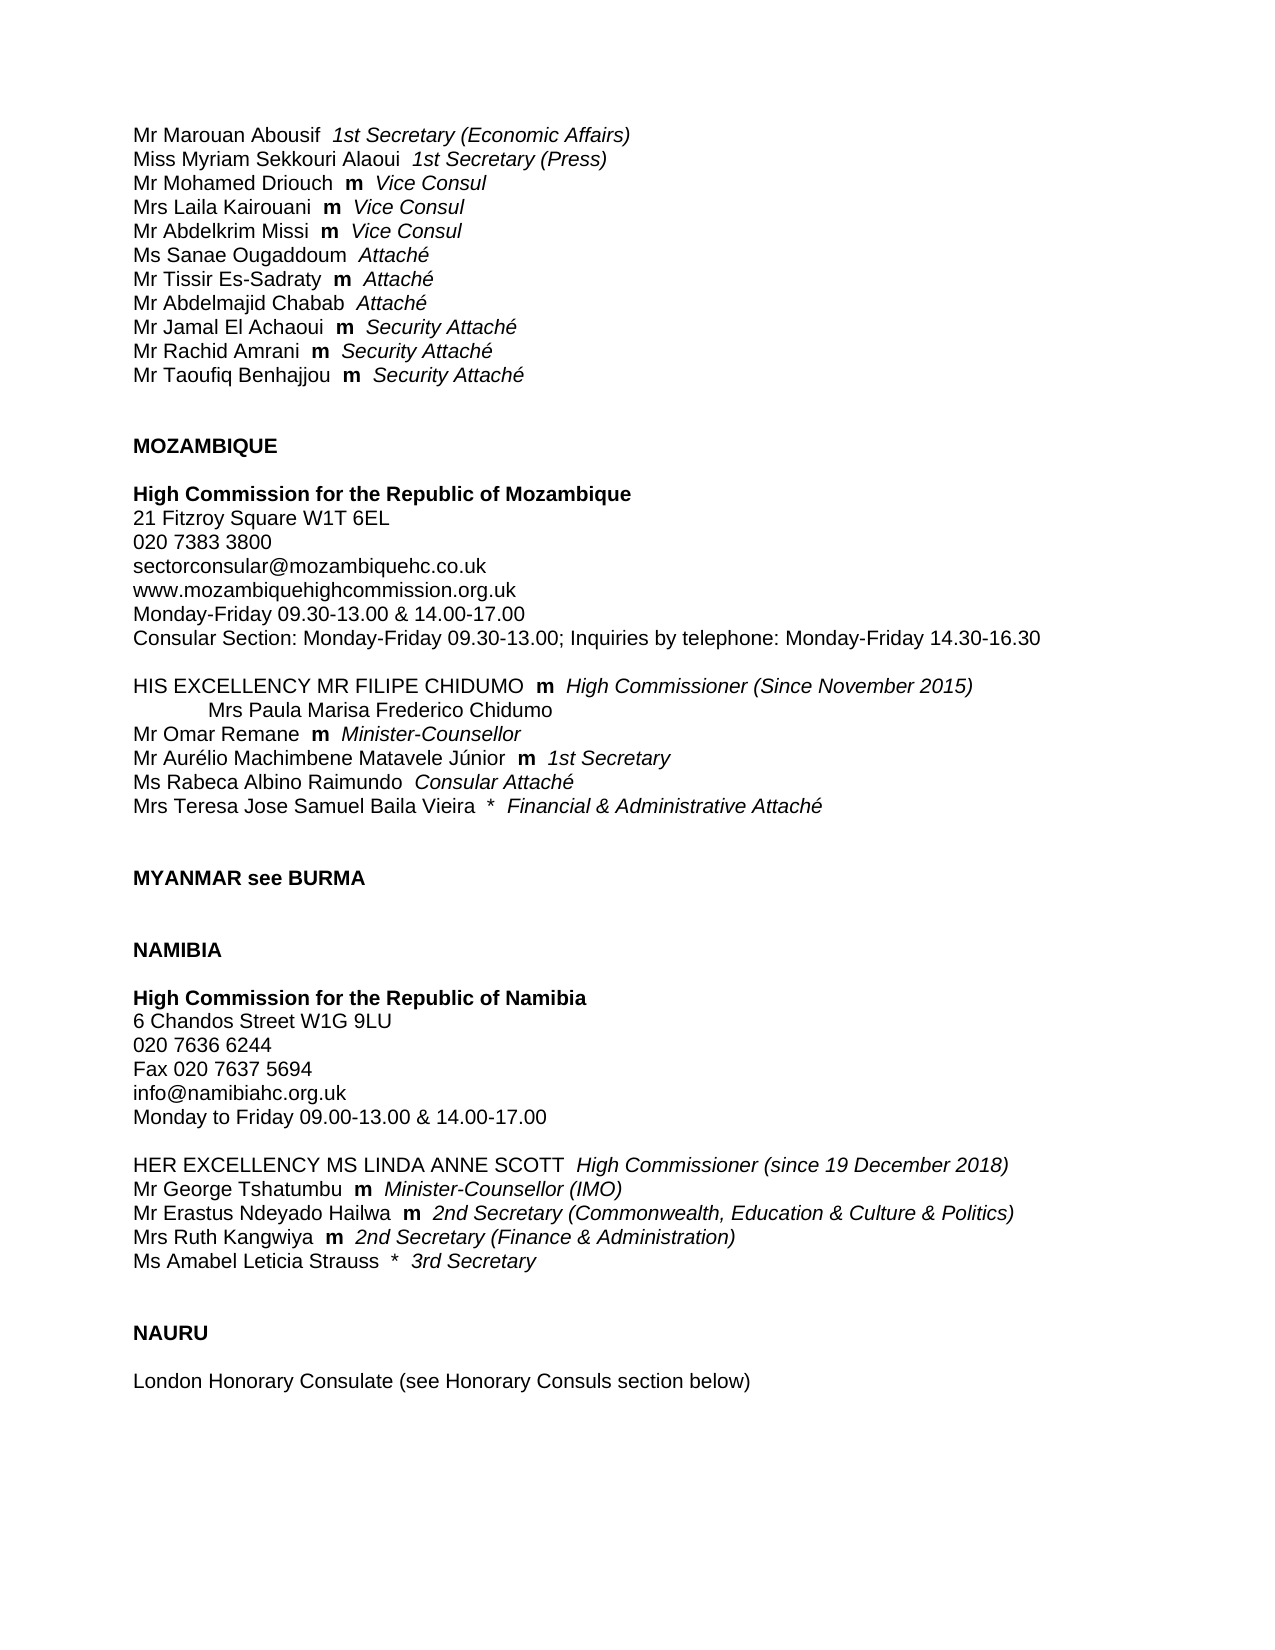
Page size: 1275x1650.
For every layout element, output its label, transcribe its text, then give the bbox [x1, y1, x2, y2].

text Monday-Friday 09.30-13.00 & 14.00-17.00 [133, 602, 1181, 626]
text Miss Myriam Sekkouri Alaoui 1st Secretary (Press) [133, 147, 1181, 171]
text Consular Section: Monday-Friday 09.30-13.00; Inquiries by telephone: Monday-Friday 14.30-16.30 [133, 626, 1181, 650]
text Mrs Paula Marisa Frederico Chidumo [133, 698, 1181, 722]
text www.mozambiquehighcommission.org.uk [133, 578, 1181, 602]
text 020 7383 3800 [133, 530, 1181, 554]
text Ms Rabeca Albino Raimundo Consular Attaché [133, 770, 1181, 794]
subtitle NAMIBIA [133, 937, 1181, 961]
text Ms Sanae Ougaddoum Attaché [133, 243, 1181, 267]
text Mr Marouan Abousif 1st Secretary (Economic Affairs) [133, 123, 1181, 147]
text info@namibiahc.org.uk [133, 1081, 1181, 1105]
text MYANMAR see BURMA [133, 866, 1181, 889]
text Mr Aurélio Machimbene Matavele Júnior m 1st Secretary [133, 746, 1181, 770]
text Mr Omar Remane m Minister-Counsellor [133, 722, 1181, 746]
text HIS EXCELLENCY MR FILIPE CHIDUMO m High Commissioner (Since November 2015) [133, 674, 1181, 698]
text sectorconsular@mozambiquehc.co.uk [133, 554, 1181, 578]
text Mr Jamal El Achaoui m Security Attaché [133, 314, 1181, 338]
text London Honorary Consulate (see Honorary Consuls section below) [133, 1369, 1181, 1393]
text Mr Tissir Es-Sadraty m Attaché [133, 267, 1181, 291]
text NAURU [133, 1321, 1181, 1345]
text Mr Mohamed Driouch m Vice Consul [133, 171, 1181, 195]
text Mrs Teresa Jose Samuel Baila Vieira * Financial & Administrative Attaché [133, 794, 1181, 818]
text Fax 020 7637 5694 [133, 1057, 1181, 1081]
text Mr George Tshatumbu m Minister-Counsellor (IMO) [133, 1177, 1181, 1201]
text 020 7636 6244 [133, 1033, 1181, 1057]
text Mrs Ruth Kangwiya m 2nd Secretary (Finance & Administration) [133, 1225, 1181, 1249]
text Mr Rachid Amrani m Security Attaché [133, 338, 1181, 362]
subtitle High Commission for the Republic of Namibia [133, 985, 1181, 1009]
text Ms Amabel Leticia Strauss * 3rd Secretary [133, 1249, 1181, 1273]
text Mr Abdelkrim Missi m Vice Consul [133, 219, 1181, 243]
text Mr Taoufiq Benhajjou m Security Attaché [133, 362, 1181, 386]
text 6 Chandos Street W1G 9LU [133, 1009, 1181, 1033]
text Monday to Friday 09.00-13.00 & 14.00-17.00 [133, 1105, 1181, 1129]
text MOZAMBIQUE [133, 434, 1181, 458]
text 21 Fitzroy Square W1T 6EL [133, 506, 1181, 530]
text Mr Erastus Ndeyado Hailwa m 2nd Secretary (Commonwealth, Education & Culture & Politics) [133, 1201, 1181, 1225]
text High Commission for the Republic of Mozambique [133, 482, 1181, 506]
text Mrs Laila Kairouani m Vice Consul [133, 195, 1181, 219]
text Mr Abdelmajid Chabab Attaché [133, 291, 1181, 314]
text HER EXCELLENCY MS LINDA ANNE SCOTT High Commissioner (since 19 December 2018) [133, 1153, 1181, 1177]
